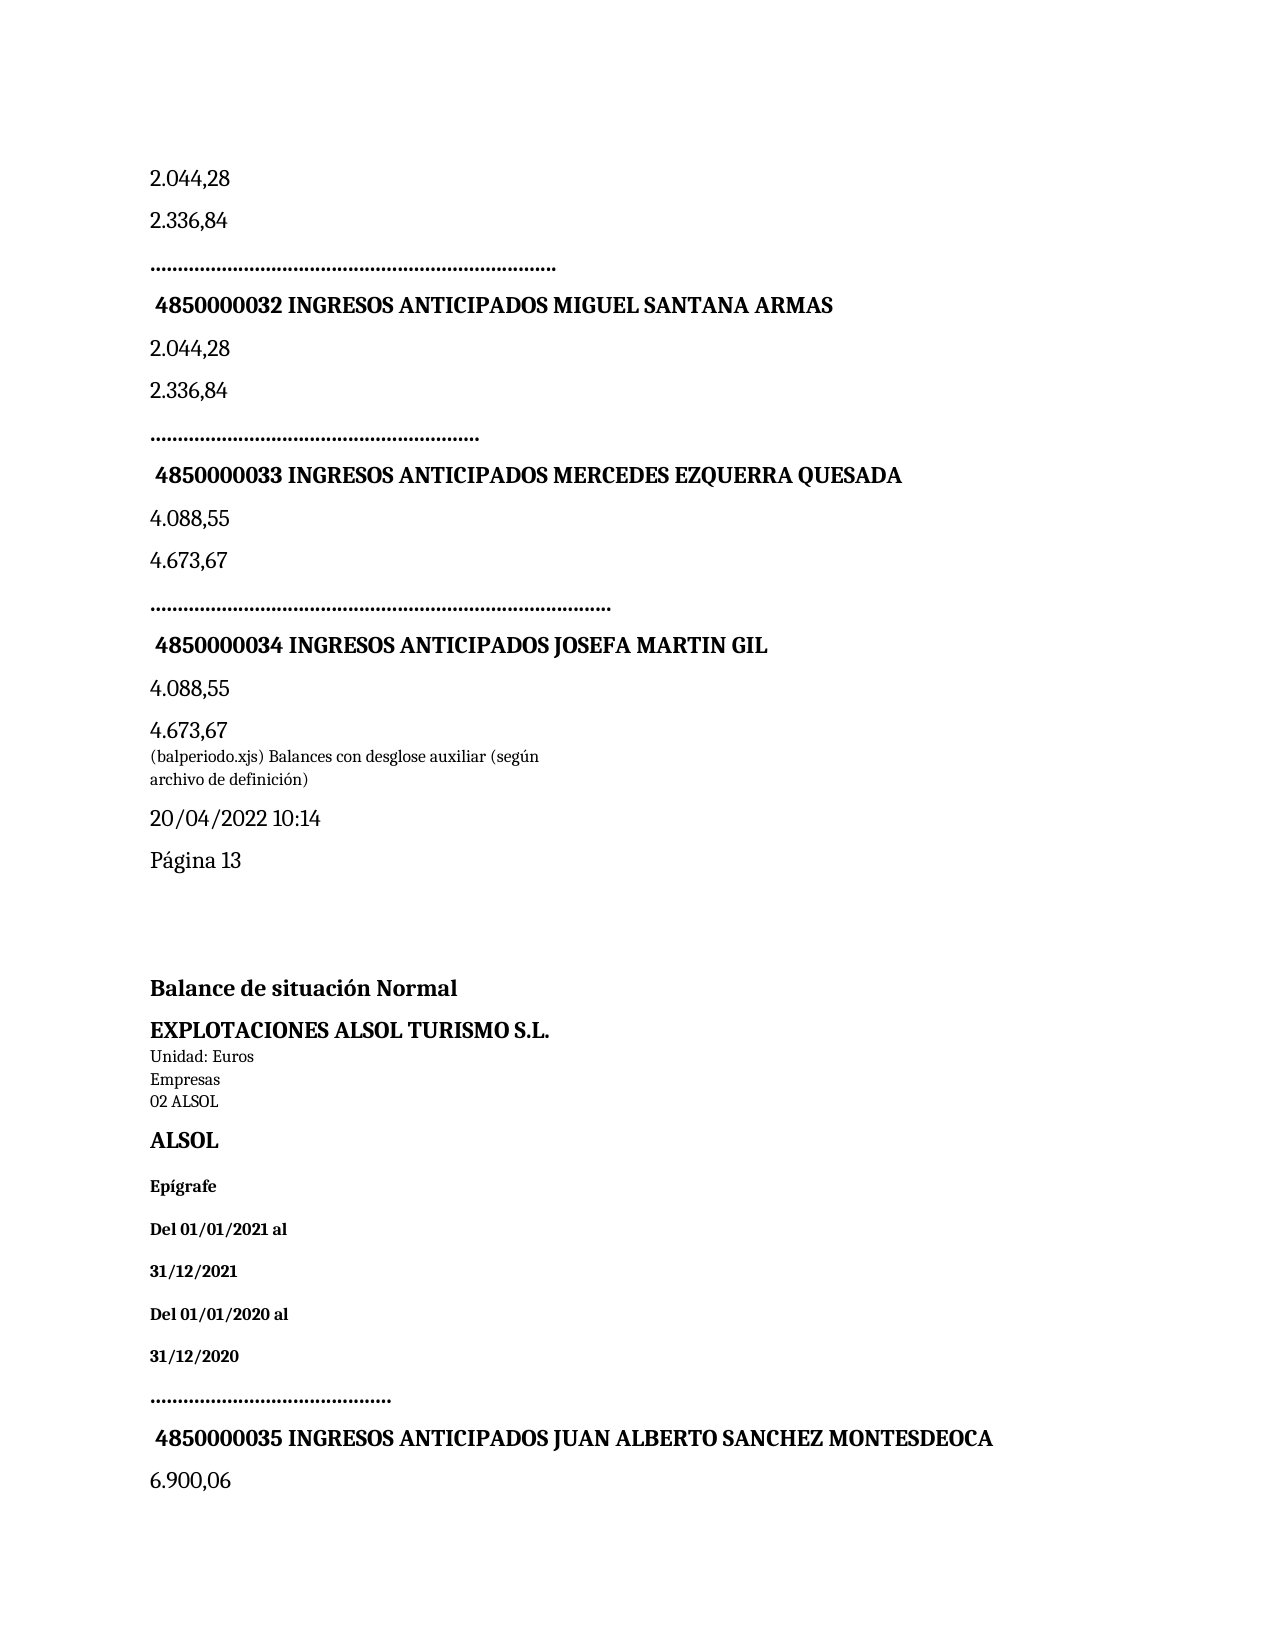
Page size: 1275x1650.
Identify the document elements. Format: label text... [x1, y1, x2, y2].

text 2.044,28 [150, 320, 1125, 362]
text 2.336,84 [150, 192, 1125, 235]
text Del 01/01/2021 al [150, 1197, 1125, 1239]
text Página 13 [150, 832, 1125, 875]
text (balperiodo.xjs) Balances con desglose auxiliar (según archivo de definición) [150, 745, 1125, 790]
text 4850000032 INGRESOS ANTICIPADOS MIGUEL SANTANA ARMAS [150, 277, 1125, 320]
text ............................................................ [150, 405, 1125, 447]
text 31/12/2020 [150, 1324, 1125, 1367]
text 4.673,67 [150, 532, 1125, 575]
text 4850000034 INGRESOS ANTICIPADOS JOSEFA MARTIN GIL [150, 617, 1125, 660]
text 6.900,06 [150, 1452, 1125, 1494]
text 4850000033 INGRESOS ANTICIPADOS MERCEDES EZQUERRA QUESADA [150, 447, 1125, 490]
text ALSOL [150, 1112, 1125, 1154]
text .................................................................................... [150, 575, 1125, 617]
text 2.336,84 [150, 362, 1125, 405]
text 2.044,28 [150, 150, 1125, 192]
text ............................................ [150, 1367, 1125, 1409]
text Unidad: Euros Empresas 02 ALSOL [150, 1045, 1125, 1112]
text 4850000035 INGRESOS ANTICIPADOS JUAN ALBERTO SANCHEZ MONTESDEOCA [150, 1409, 1125, 1452]
text .......................................................................... [150, 235, 1125, 277]
text 4.088,55 [150, 490, 1125, 532]
text Epígrafe [150, 1154, 1125, 1197]
text 4.088,55 [150, 660, 1125, 702]
text 20/04/2022 10:14 [150, 790, 1125, 832]
text EXPLOTACIONES ALSOL TURISMO S.L. [150, 1002, 1125, 1045]
text Del 01/01/2020 al [150, 1282, 1125, 1324]
text Balance de situación Normal [150, 960, 1125, 1002]
text 4.673,67 [150, 702, 1125, 745]
text 31/12/2021 [150, 1239, 1125, 1282]
